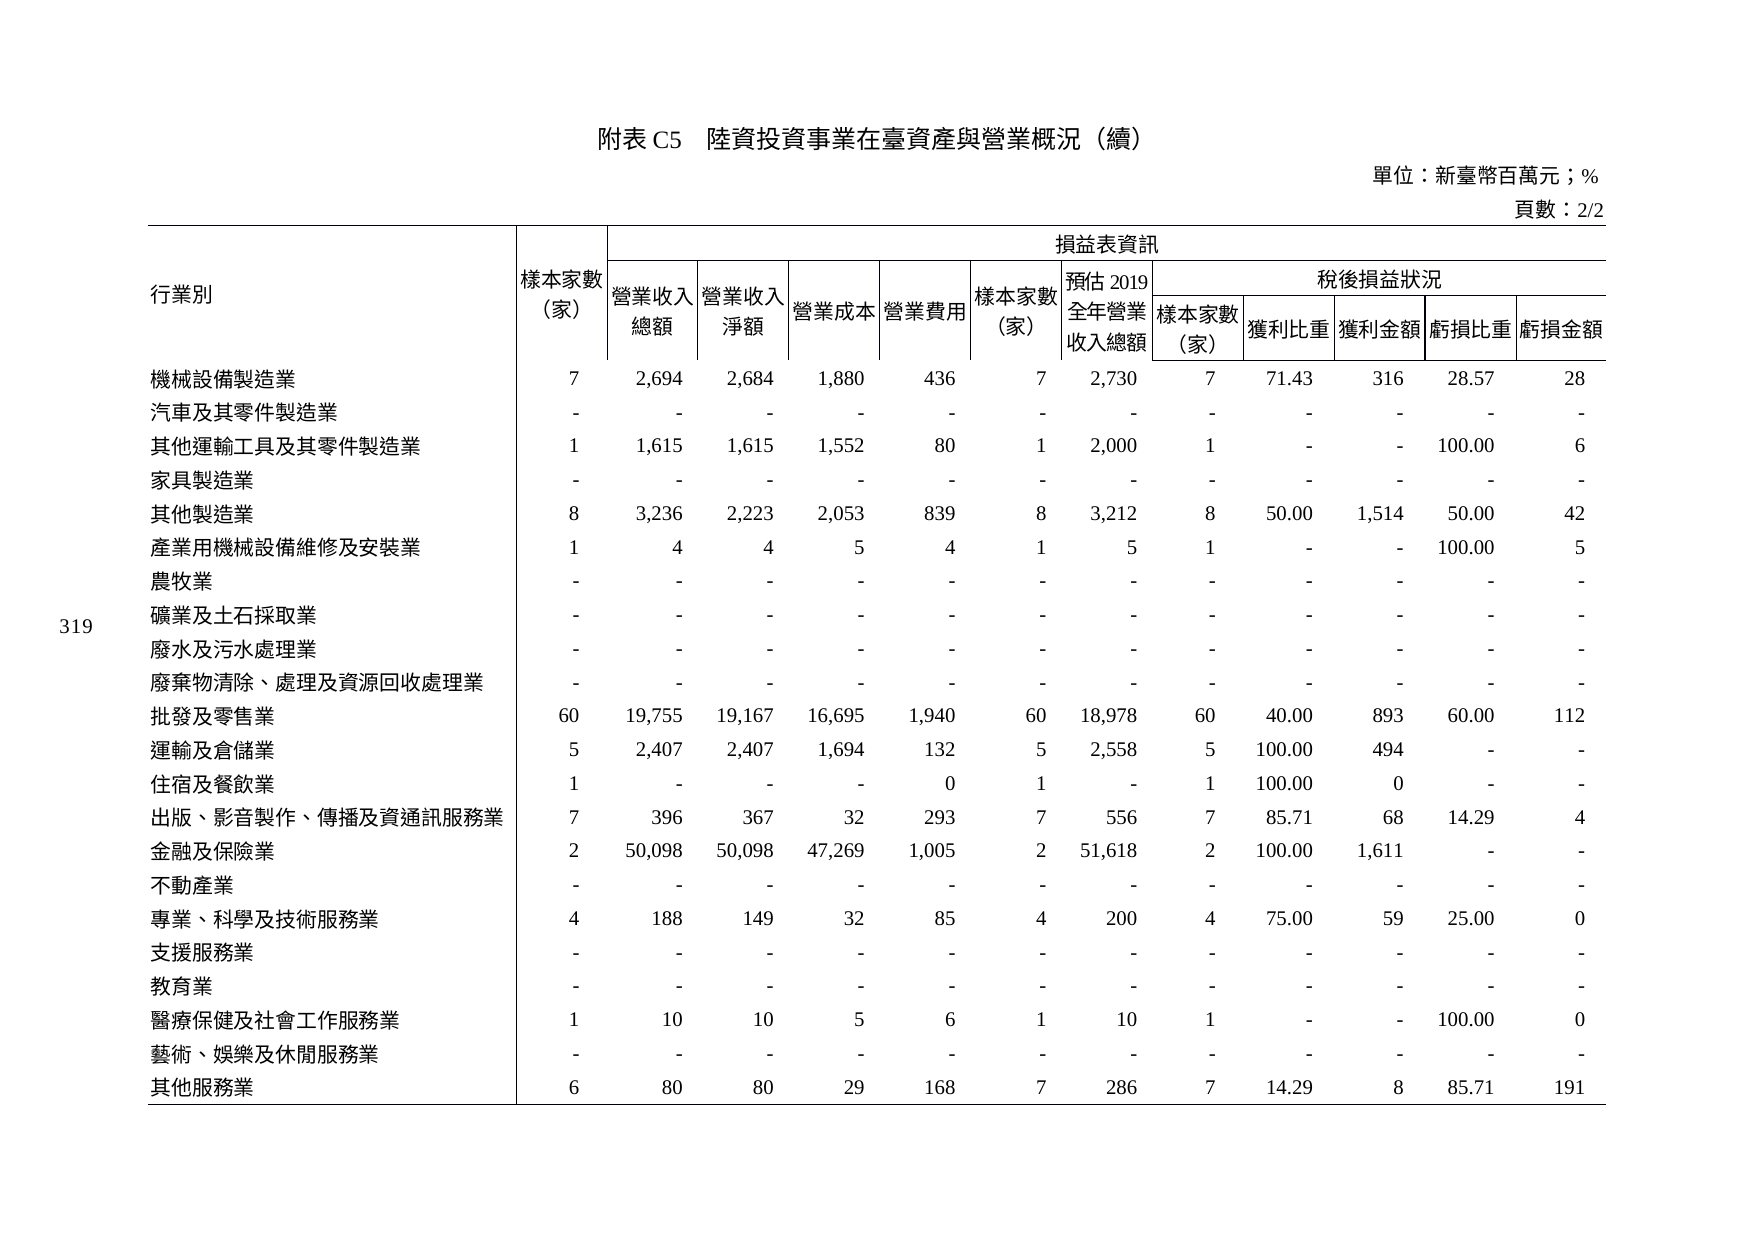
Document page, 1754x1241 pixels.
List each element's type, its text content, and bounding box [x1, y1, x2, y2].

table_cell - [880, 1036, 971, 1070]
table_cell 住宿及餐飲業 [148, 766, 516, 800]
table_cell - [1153, 597, 1243, 631]
table_cell 預估2019全年營業收入總額 [1062, 261, 1152, 360]
table_cell 樣本家數（家） [971, 261, 1061, 360]
table_cell 1,005 [880, 834, 971, 867]
table_cell 80 [607, 1070, 698, 1103]
table_cell 47,269 [789, 834, 880, 867]
table_cell 50.00 [1425, 496, 1516, 530]
table_cell 7 [1153, 361, 1243, 395]
table_cell 7 [517, 360, 607, 395]
table_cell 獲利比重 [1244, 296, 1334, 360]
table_cell 4 [1153, 901, 1243, 935]
table_cell 產業用機械設備維修及安裝業 [148, 530, 516, 563]
table_cell 4 [1516, 800, 1606, 833]
table_cell 8 [517, 496, 607, 530]
table_cell 礦業及土石採取業 [148, 597, 516, 631]
table_cell 2,694 [607, 360, 698, 395]
table_cell - [789, 665, 880, 698]
table_cell 4 [880, 530, 971, 563]
table_cell - [1334, 564, 1425, 597]
table_cell 50,098 [607, 834, 698, 867]
table_cell - [1334, 530, 1425, 563]
table_cell 1,611 [1334, 834, 1425, 867]
table_cell 營業成本 [789, 261, 879, 360]
table_cell - [1334, 631, 1425, 665]
table_cell - [1243, 597, 1334, 631]
table_cell 1,514 [1334, 496, 1425, 530]
table_cell 286 [1061, 1070, 1152, 1103]
table_cell - [1061, 935, 1152, 968]
table_cell - [1153, 631, 1243, 665]
table_cell - [971, 395, 1061, 428]
table_cell 4 [517, 901, 607, 935]
table_cell 0 [880, 766, 971, 800]
table_cell - [1153, 462, 1243, 496]
table_cell - [607, 395, 698, 428]
table_cell 5 [789, 530, 880, 563]
table_cell - [517, 462, 607, 496]
table_cell - [1243, 867, 1334, 901]
table_cell - [698, 395, 789, 428]
table_cell 2,558 [1061, 732, 1152, 766]
table_cell - [1516, 867, 1606, 901]
table_cell 0 [1334, 766, 1425, 800]
table_cell - [517, 631, 607, 665]
table_cell 100.00 [1243, 732, 1334, 766]
table_cell - [1243, 631, 1334, 665]
table_cell 149 [698, 901, 789, 935]
table_cell 100.00 [1425, 429, 1516, 462]
table_cell 出版、影音製作、傳播及資通訊服務業 [148, 800, 516, 833]
table_cell 3,236 [607, 496, 698, 530]
table_cell 293 [880, 800, 971, 833]
table_cell - [607, 665, 698, 698]
table_cell - [789, 631, 880, 665]
table_cell 1 [517, 1002, 607, 1036]
table_cell - [880, 631, 971, 665]
table_cell 1,552 [789, 429, 880, 462]
table_cell - [1334, 462, 1425, 496]
table_cell - [698, 631, 789, 665]
table_cell 16,695 [789, 699, 880, 732]
table_cell - [1516, 665, 1606, 698]
table_cell - [1153, 935, 1243, 968]
table_cell 132 [880, 732, 971, 766]
table_cell - [1425, 766, 1516, 800]
table_cell - [1425, 935, 1516, 968]
table_cell 1 [971, 429, 1061, 462]
table_cell - [698, 867, 789, 901]
table_cell 19,167 [698, 699, 789, 732]
table_cell 85.71 [1243, 800, 1334, 833]
table_cell 2,407 [607, 732, 698, 766]
table_cell 5 [1516, 530, 1606, 563]
table_cell 藝術、娛樂及休閒服務業 [148, 1036, 516, 1070]
table_cell - [517, 564, 607, 597]
table_cell 6 [517, 1070, 607, 1103]
table_cell - [1516, 462, 1606, 496]
table_cell - [1425, 665, 1516, 698]
table_cell 支援服務業 [148, 935, 516, 968]
table_cell - [1061, 597, 1152, 631]
table_cell - [1243, 395, 1334, 428]
table_cell 8 [971, 496, 1061, 530]
table_cell - [1425, 564, 1516, 597]
table_cell 5 [971, 732, 1061, 766]
table_cell 494 [1334, 732, 1425, 766]
table_cell - [1425, 1036, 1516, 1070]
table_cell 68 [1334, 800, 1425, 833]
table_cell 5 [1061, 530, 1152, 563]
table_cell 2,407 [698, 732, 789, 766]
table_cell 71.43 [1243, 361, 1334, 395]
table_cell 5 [789, 1002, 880, 1036]
table_cell - [1334, 1036, 1425, 1070]
table_cell - [607, 766, 698, 800]
table_cell - [789, 935, 880, 968]
table_cell - [1334, 1002, 1425, 1036]
table_cell 893 [1334, 699, 1425, 732]
table_cell 樣本家數（家） [1153, 296, 1243, 360]
table_cell 營業費用 [880, 261, 970, 360]
table_cell 168 [880, 1070, 971, 1103]
table_cell - [971, 969, 1061, 1002]
table_cell 2,684 [698, 360, 789, 395]
table_cell 0 [1516, 901, 1606, 935]
table_cell 2 [971, 834, 1061, 867]
table_cell 1,880 [789, 360, 880, 395]
table_cell - [1516, 395, 1606, 428]
table_cell 100.00 [1425, 1002, 1516, 1036]
table_cell 1 [971, 530, 1061, 563]
table_cell 1,615 [607, 429, 698, 462]
table_cell 獲利金額 [1335, 296, 1424, 360]
table_cell 行業別 [148, 226, 516, 360]
table_cell 436 [880, 360, 971, 395]
table_cell 80 [880, 429, 971, 462]
table_cell 28 [1516, 361, 1606, 395]
table_cell - [517, 597, 607, 631]
table_cell 虧損金額 [1517, 296, 1606, 360]
table_cell - [880, 665, 971, 698]
table_cell 專業、科學及技術服務業 [148, 901, 516, 935]
table_cell 19,755 [607, 699, 698, 732]
table_cell - [971, 1036, 1061, 1070]
table_cell 醫療保健及社會工作服務業 [148, 1002, 516, 1036]
table_cell 100.00 [1243, 834, 1334, 867]
table_cell - [1334, 935, 1425, 968]
table_cell 營業收入淨額 [698, 261, 788, 360]
table_cell 100.00 [1243, 766, 1334, 800]
table_cell 3,212 [1061, 496, 1152, 530]
table_cell - [1061, 969, 1152, 1002]
table_cell - [698, 564, 789, 597]
table_cell - [1334, 665, 1425, 698]
table_cell - [880, 969, 971, 1002]
table_cell 5 [1153, 732, 1243, 766]
table_cell 6 [880, 1002, 971, 1036]
table_cell - [1334, 969, 1425, 1002]
table_cell 7 [517, 800, 607, 833]
table_cell - [1516, 732, 1606, 766]
table_cell - [880, 597, 971, 631]
table_cell 316 [1334, 361, 1425, 395]
table_cell - [1061, 395, 1152, 428]
table_cell - [1153, 395, 1243, 428]
table_cell 5 [517, 732, 607, 766]
table_cell - [698, 462, 789, 496]
table_cell - [1516, 969, 1606, 1002]
table_cell - [1061, 867, 1152, 901]
table_cell - [1243, 564, 1334, 597]
table_cell 7 [971, 360, 1061, 395]
table_cell 32 [789, 800, 880, 833]
table_cell 其他製造業 [148, 496, 516, 530]
table_cell 10 [1061, 1002, 1152, 1036]
table_cell - [607, 935, 698, 968]
table_cell - [607, 867, 698, 901]
table_cell - [1243, 969, 1334, 1002]
table_cell 4 [607, 530, 698, 563]
table_cell 批發及零售業 [148, 699, 516, 732]
table_cell - [607, 631, 698, 665]
table_cell 金融及保險業 [148, 834, 516, 867]
table_cell - [1243, 935, 1334, 968]
table_cell - [1516, 1036, 1606, 1070]
table_cell 367 [698, 800, 789, 833]
table_cell - [789, 395, 880, 428]
table_cell 10 [698, 1002, 789, 1036]
table_cell 農牧業 [148, 564, 516, 597]
table_cell 1 [517, 530, 607, 563]
table_cell 6 [1516, 429, 1606, 462]
table_cell - [789, 1036, 880, 1070]
table_cell 廢棄物清除、處理及資源回收處理業 [148, 665, 516, 698]
table_cell - [1061, 766, 1152, 800]
table_cell 機械設備製造業 [148, 360, 516, 395]
table_cell 396 [607, 800, 698, 833]
table_cell 10 [607, 1002, 698, 1036]
table_cell - [1243, 665, 1334, 698]
table_cell 廢水及污水處理業 [148, 631, 516, 665]
table_cell - [1243, 429, 1334, 462]
table_cell 50,098 [698, 834, 789, 867]
table_cell - [789, 766, 880, 800]
table_cell - [880, 867, 971, 901]
table_cell 40.00 [1243, 699, 1334, 732]
table_cell - [1516, 935, 1606, 968]
table_cell - [1425, 834, 1516, 867]
table_cell - [789, 564, 880, 597]
table_cell 75.00 [1243, 901, 1334, 935]
table_cell 4 [698, 530, 789, 563]
table_cell 1 [517, 429, 607, 462]
table_cell 1 [1153, 766, 1243, 800]
table_cell 112 [1516, 699, 1606, 732]
table_cell - [698, 665, 789, 698]
table_cell - [1425, 462, 1516, 496]
table_cell - [1153, 665, 1243, 698]
table_cell 556 [1061, 800, 1152, 833]
table_cell 2,053 [789, 496, 880, 530]
table_cell 32 [789, 901, 880, 935]
table_cell - [971, 462, 1061, 496]
table_cell - [880, 395, 971, 428]
table_cell - [1425, 732, 1516, 766]
table_cell - [1153, 564, 1243, 597]
table_cell 60 [971, 699, 1061, 732]
table_cell 單位：新臺幣百萬元；% [148, 158, 1606, 192]
table_cell 運輸及倉儲業 [148, 732, 516, 766]
table_cell 14.29 [1425, 800, 1516, 833]
table_cell 8 [1334, 1070, 1425, 1103]
table_cell - [698, 766, 789, 800]
table_cell 42 [1516, 496, 1606, 530]
table_cell 1 [1153, 1002, 1243, 1036]
table_cell 191 [1516, 1070, 1606, 1103]
table_cell - [607, 462, 698, 496]
table_cell 2 [517, 834, 607, 867]
table_cell 60 [1153, 699, 1243, 732]
table_cell 85.71 [1425, 1070, 1516, 1103]
table_cell 50.00 [1243, 496, 1334, 530]
table_cell - [1061, 631, 1152, 665]
table_cell 2,000 [1061, 429, 1152, 462]
table_cell - [1243, 1036, 1334, 1070]
table_cell 839 [880, 496, 971, 530]
table_cell 1,615 [698, 429, 789, 462]
table_cell - [607, 969, 698, 1002]
table_cell - [517, 969, 607, 1002]
table_cell - [698, 1036, 789, 1070]
table_cell - [971, 665, 1061, 698]
table_cell - [1061, 665, 1152, 698]
table_cell - [1425, 395, 1516, 428]
table_cell - [1425, 597, 1516, 631]
table_cell - [971, 935, 1061, 968]
table_cell 1 [971, 766, 1061, 800]
table_cell - [1425, 867, 1516, 901]
table_cell - [971, 597, 1061, 631]
table_cell - [698, 969, 789, 1002]
table_cell 80 [698, 1070, 789, 1103]
table_cell 60.00 [1425, 699, 1516, 732]
table_cell - [971, 631, 1061, 665]
table_cell 稅後損益狀況 [1153, 261, 1606, 295]
table_cell 2,730 [1061, 360, 1152, 395]
table_cell - [1516, 834, 1606, 867]
table_cell 7 [971, 1070, 1061, 1103]
table_cell 教育業 [148, 969, 516, 1002]
table_cell - [1334, 867, 1425, 901]
table_cell 2 [1153, 834, 1243, 867]
table_cell 7 [971, 800, 1061, 833]
table_cell 樣本家數（家） [517, 226, 607, 360]
table_cell - [1061, 1036, 1152, 1070]
table_cell - [789, 597, 880, 631]
table_cell - [517, 935, 607, 968]
table_cell - [1334, 597, 1425, 631]
table_cell - [1516, 766, 1606, 800]
table_cell - [1516, 597, 1606, 631]
table_cell - [1516, 631, 1606, 665]
table_cell 1 [1153, 530, 1243, 563]
table_cell - [517, 867, 607, 901]
table_cell - [1334, 429, 1425, 462]
table_cell 60 [517, 699, 607, 732]
table_cell 頁數：2/2 [148, 192, 1606, 225]
table_cell 0 [1516, 1002, 1606, 1036]
table_cell - [1061, 462, 1152, 496]
table_cell - [789, 867, 880, 901]
table_cell 4 [971, 901, 1061, 935]
table_cell 25.00 [1425, 901, 1516, 935]
table_cell 虧損比重 [1426, 296, 1516, 360]
table_cell 188 [607, 901, 698, 935]
table_cell - [607, 1036, 698, 1070]
table_cell - [1516, 564, 1606, 597]
table_cell 200 [1061, 901, 1152, 935]
table_cell - [971, 867, 1061, 901]
table_cell 7 [1153, 1070, 1243, 1103]
table_cell 28.57 [1425, 361, 1516, 395]
table_cell - [1425, 969, 1516, 1002]
table_cell - [789, 969, 880, 1002]
table_cell 14.29 [1243, 1070, 1334, 1103]
table_cell 85 [880, 901, 971, 935]
table_cell - [698, 597, 789, 631]
table_cell - [1153, 1036, 1243, 1070]
table_cell 8 [1153, 496, 1243, 530]
table_cell - [971, 564, 1061, 597]
table_cell - [1334, 395, 1425, 428]
table_cell 其他服務業 [148, 1070, 516, 1103]
table_cell 1 [1153, 429, 1243, 462]
table_cell - [517, 395, 607, 428]
table_cell 51,618 [1061, 834, 1152, 867]
table_cell 29 [789, 1070, 880, 1103]
table_cell 100.00 [1425, 530, 1516, 563]
table_cell 1,940 [880, 699, 971, 732]
table_cell - [880, 564, 971, 597]
table_cell - [1243, 530, 1334, 563]
table_cell - [517, 1036, 607, 1070]
table_cell 7 [1153, 800, 1243, 833]
table_cell - [517, 665, 607, 698]
table_cell 2,223 [698, 496, 789, 530]
table_cell 其他運輸工具及其零件製造業 [148, 429, 516, 462]
table_cell - [1425, 631, 1516, 665]
table_cell 損益表資訊 [608, 226, 1606, 260]
table_cell - [1153, 867, 1243, 901]
table_cell - [1061, 564, 1152, 597]
table_cell 1,694 [789, 732, 880, 766]
table_cell 1 [971, 1002, 1061, 1036]
table_header 附表C5 陸資投資事業在臺資產與營業概況（續） [148, 118, 1606, 158]
table_cell - [1153, 969, 1243, 1002]
table_cell - [880, 935, 971, 968]
table_cell 59 [1334, 901, 1425, 935]
table_cell - [1243, 462, 1334, 496]
table_cell 家具製造業 [148, 462, 516, 496]
table_cell - [607, 597, 698, 631]
table_cell - [880, 462, 971, 496]
table_cell 1 [517, 766, 607, 800]
table_cell 營業收入總額 [608, 261, 697, 360]
table_cell - [698, 935, 789, 968]
table_cell - [607, 564, 698, 597]
table_cell - [1243, 1002, 1334, 1036]
table_cell 18,978 [1061, 699, 1152, 732]
table_cell 不動產業 [148, 867, 516, 901]
table_cell - [789, 462, 880, 496]
table_cell 汽車及其零件製造業 [148, 395, 516, 428]
